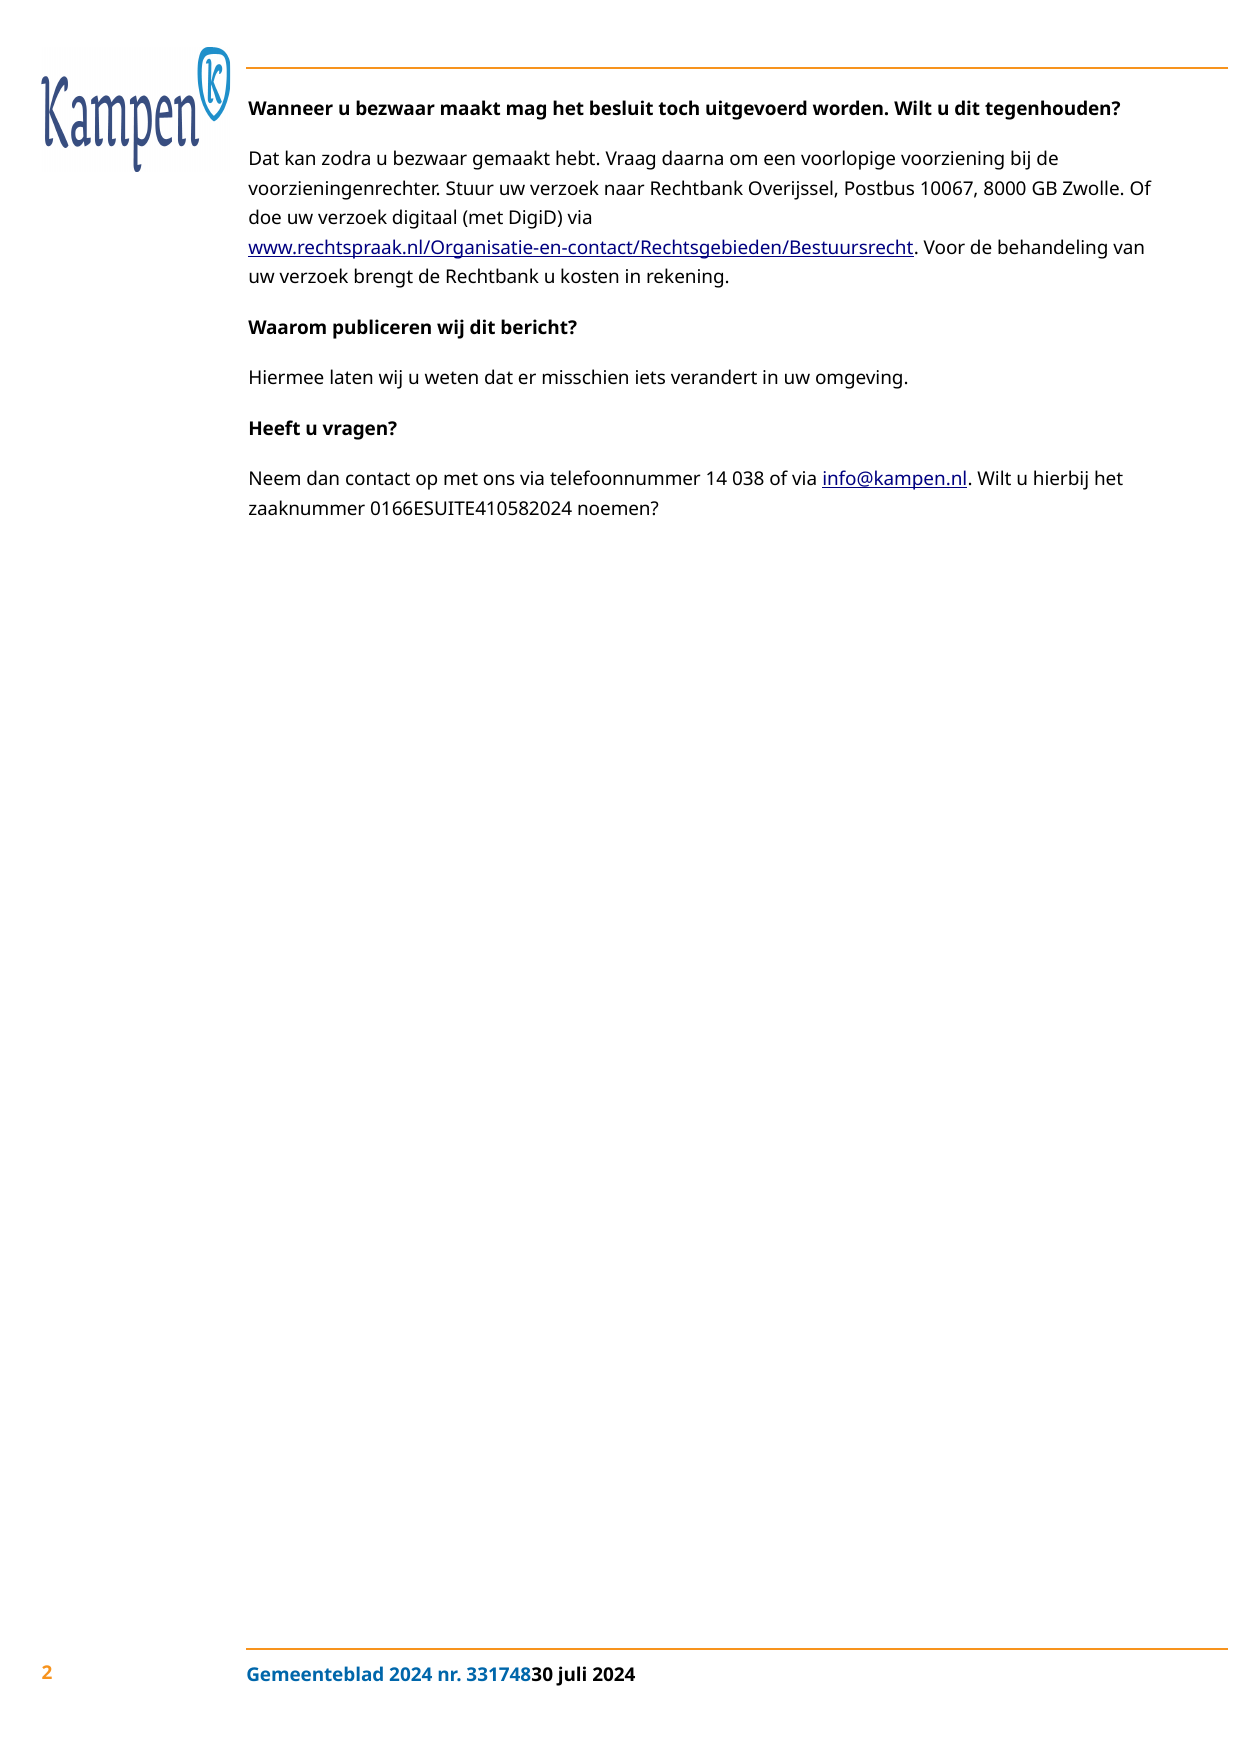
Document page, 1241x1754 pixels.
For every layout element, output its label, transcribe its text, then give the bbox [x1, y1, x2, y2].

text Hiermee laten wij u weten dat er misschien iets verandert in uw omgeving. [248, 364, 1152, 390]
text Heeft u vragen? [248, 415, 1152, 441]
text Wanneer u bezwaar maakt mag het besluit toch uitgevoerd worden. Wilt u dit tegenhouden? [248, 95, 1152, 121]
text Neem dan contact op met ons via telefoonnummer 14 038 of via info@kampen.nl. Wilt u hierbij het zaaknummer 0166ESUITE410582024 noemen? [248, 465, 1152, 521]
text Dat kan zodra u bezwaar gemaakt hebt. Vraag daarna om een voorlopige voorziening bij de voorzieningenrechter. Stuur uw verzoek naar Rechtbank Overijssel, Postbus 10067, 8000 GB Zwolle. Of doe uw verzoek digitaal (met DigiD) via www.rechtspraak.nl/Organisatie-en-contact/Rechtsgebieden/Bestuursrecht. Voor de behandeling van uw verzoek brengt de Rechtbank u kosten in rekening. [248, 145, 1152, 289]
text Waarom publiceren wij dit bericht? [248, 314, 1152, 340]
picture [41, 47, 231, 172]
